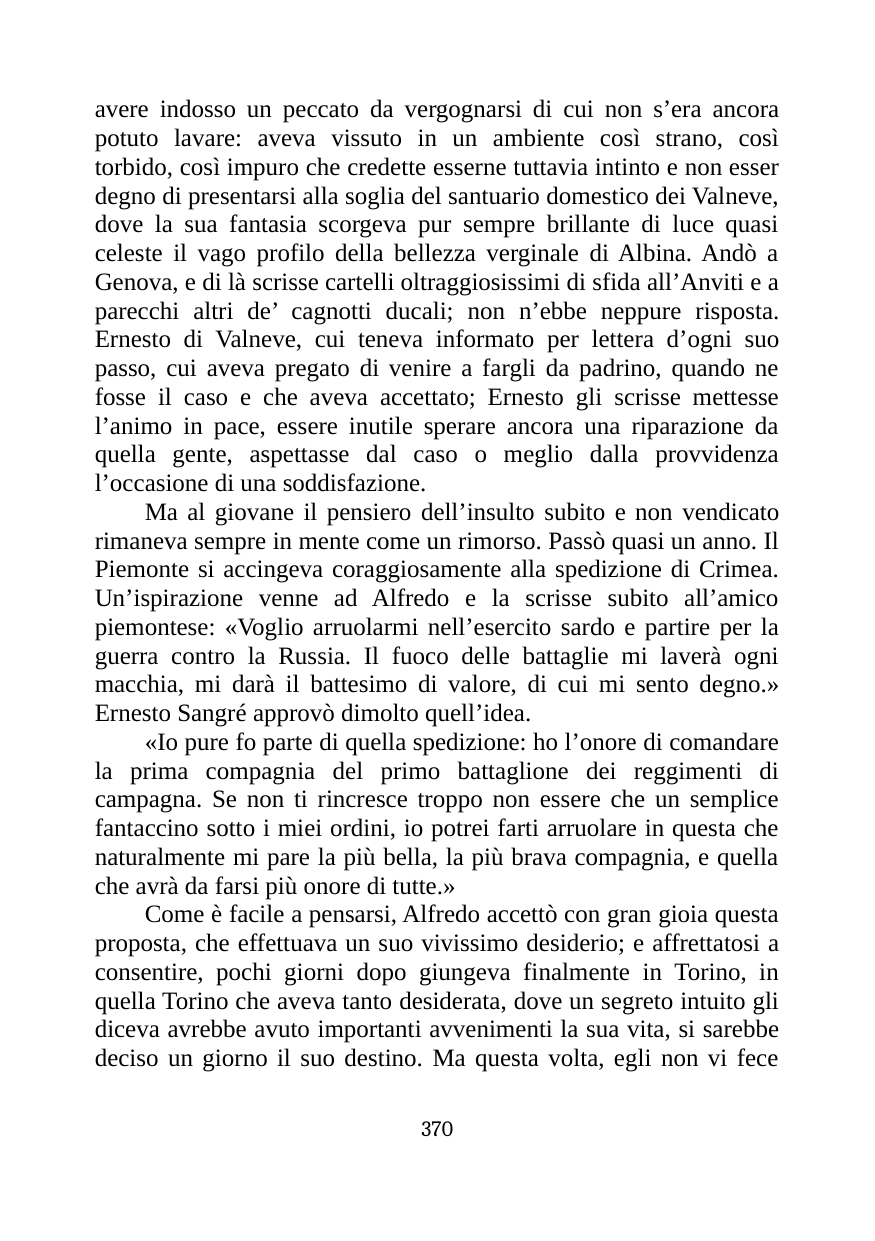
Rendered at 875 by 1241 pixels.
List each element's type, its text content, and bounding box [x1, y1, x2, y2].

text Ma al giovane il pensiero dell’insulto subito e non vendicato rimaneva sempre in mente come un rimorso. Passò quasi un anno. Il Piemonte si accingeva coraggiosamente alla spedizione di Crimea. Un’ispirazione venne ad Alfredo e la scrisse subito all’amico piemontese: «Voglio arruolarmi nell’esercito sardo e partire per la guerra contro la Russia. Il fuoco delle battaglie mi laverà ogni macchia, mi darà il battesimo di valore, di cui mi sento degno.» Ernesto Sangré approvò dimolto quell’idea. [94, 497, 779, 727]
text «Io pure fo parte di quella spedizione: ho l’onore di comandare la prima compagnia del primo battaglione dei reggimenti di campagna. Se non ti rincresce troppo non essere che un semplice fantaccino sotto i miei ordini, io potrei farti arruolare in questa che naturalmente mi pare la più bella, la più brava compagnia, e quella che avrà da farsi più onore di tutte.» [94, 727, 779, 899]
text Come è facile a pensarsi, Alfredo accettò con gran gioia questa proposta, che effettuava un suo vivissimo desiderio; e affrettatosi a consentire, pochi giorni dopo giungeva finalmente in Torino, in quella Torino che aveva tanto desiderata, dove un segreto intuito gli diceva avrebbe avuto importanti avvenimenti la sua vita, si sarebbe deciso un giorno il suo destino. Ma questa volta, egli non vi fece [94, 899, 779, 1072]
text avere indosso un peccato da vergognarsi di cui non s’era ancora potuto lavare: aveva vissuto in un ambiente così strano, così torbido, così impuro che credette esserne tuttavia intinto e non esser degno di presentarsi alla soglia del santuario domestico dei Valneve, dove la sua fantasia scorgeva pur sempre brillante di luce quasi celeste il vago profilo della bellezza verginale di Albina. Andò a Genova, e di là scrisse cartelli oltraggiosissimi di sfida all’Anviti e a parecchi altri de’ cagnotti ducali; non n’ebbe neppure risposta. Ernesto di Valneve, cui teneva informato per lettera d’ogni suo passo, cui aveva pregato di venire a fargli da padrino, quando ne fosse il caso e che aveva accettato; Ernesto gli scrisse mettesse l’animo in pace, essere inutile sperare ancora una riparazione da quella gente, aspettasse dal caso o meglio dalla provvidenza l’occasione di una soddisfazione. [94, 94, 779, 497]
